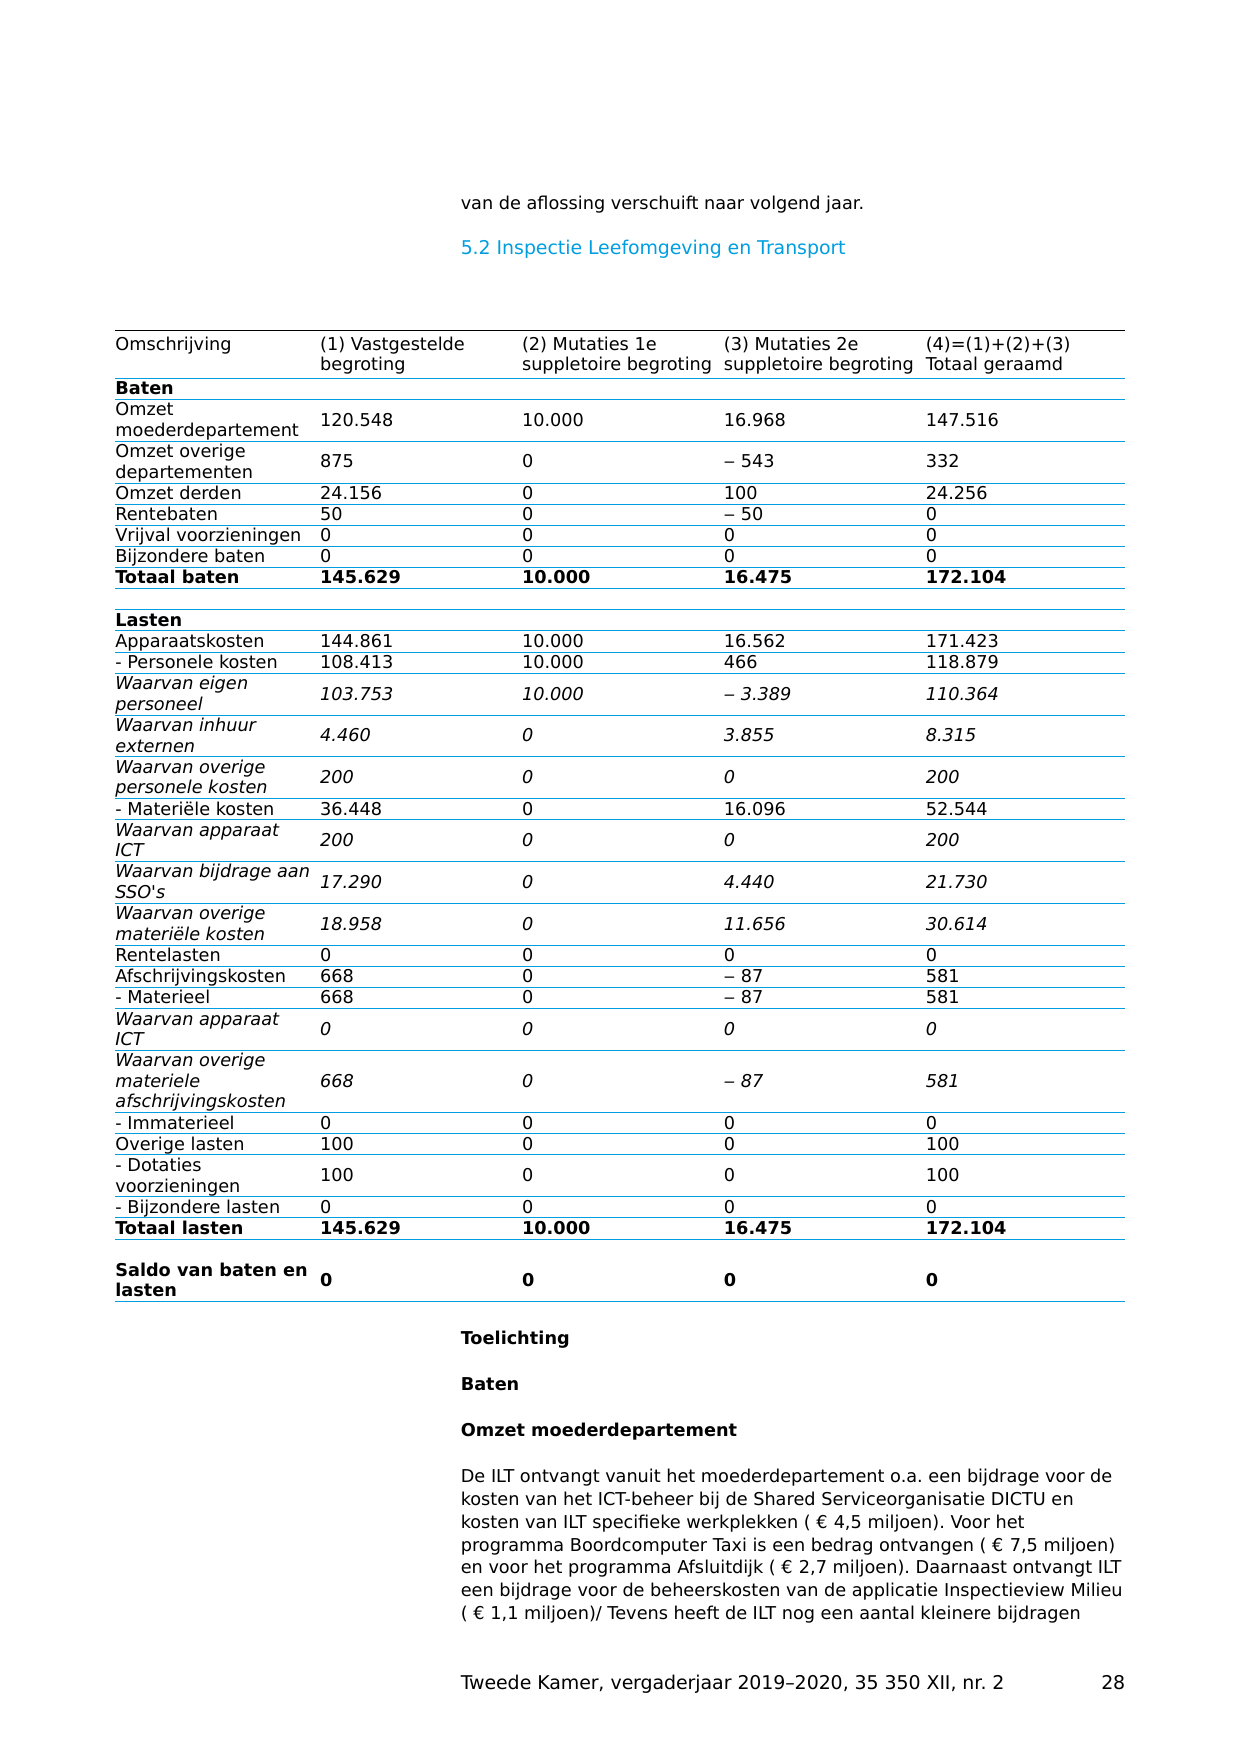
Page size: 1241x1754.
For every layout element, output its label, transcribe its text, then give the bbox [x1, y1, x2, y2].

table_cell Omzet moederdepartement [115, 400, 317, 441]
table_cell 0 [519, 484, 721, 503]
table_cell 11.656 [721, 904, 923, 944]
table_cell 100 [317, 1155, 519, 1196]
table_cell 144.861 [317, 631, 519, 652]
table_cell 0 [519, 1134, 721, 1154]
table_cell 0 [519, 547, 721, 567]
table_cell 16.968 [721, 400, 923, 441]
table_cell 0 [519, 862, 721, 903]
table_cell 0 [519, 442, 721, 482]
table_cell - Dotaties voorzieningen [115, 1155, 317, 1196]
table_cell 21.730 [923, 862, 1125, 903]
table_cell 10.000 [519, 568, 721, 588]
table_cell Lasten [115, 610, 317, 630]
table_cell ‒ 3.389 [721, 674, 923, 714]
table_cell [923, 1240, 1125, 1259]
table_cell 0 [923, 547, 1125, 567]
table_cell 0 [721, 526, 923, 546]
text van de aflossing verschuift naar volgend jaar. [461, 191, 1125, 214]
table_cell [923, 610, 1125, 630]
title 5.2 Inspectie Leefomgeving en Transport [461, 237, 1125, 258]
table_cell 0 [721, 820, 923, 861]
table_cell 0 [519, 820, 721, 861]
table_cell 0 [519, 1051, 721, 1112]
table_cell 10.000 [519, 653, 721, 673]
table_cell Waarvan eigen personeel [115, 674, 317, 714]
table_cell - Personele kosten [115, 653, 317, 673]
table_cell 118.879 [923, 653, 1125, 673]
table_cell 16.475 [721, 568, 923, 588]
table_cell - Immaterieel [115, 1113, 317, 1133]
table_cell 668 [317, 988, 519, 1008]
table_cell (4)=(1)+(2)+(3) Totaal geraamd [923, 331, 1125, 378]
table_cell 0 [923, 1113, 1125, 1133]
table_cell 172.104 [923, 1218, 1125, 1238]
table_cell 200 [317, 820, 519, 861]
table_cell 0 [317, 1260, 519, 1301]
table_cell Omschrijving [115, 331, 317, 378]
table_cell 8.315 [923, 716, 1125, 756]
table_cell 668 [317, 967, 519, 987]
table_cell [317, 610, 519, 630]
table_cell 0 [721, 946, 923, 966]
table_cell 0 [721, 1113, 923, 1133]
table_cell [721, 379, 923, 399]
table_cell Waarvan apparaat ICT [115, 820, 317, 861]
table_cell Rentebaten [115, 505, 317, 525]
table_cell 100 [923, 1134, 1125, 1154]
table_cell 0 [519, 1009, 721, 1050]
table_cell 172.104 [923, 568, 1125, 588]
table_header Exploitatieoverzicht Baten-lastenagentschap ILT. Suppletoire begroting 2019 (Tweede suppletoire begroting)(Bedragen x € 1.000) [115, 282, 1125, 330]
table_cell 200 [317, 757, 519, 798]
table_cell - Materiële kosten [115, 799, 317, 819]
table_cell 0 [923, 526, 1125, 546]
table_cell Overige lasten [115, 1134, 317, 1154]
table_cell [317, 379, 519, 399]
text Toelichting [461, 1326, 1125, 1349]
table_cell 200 [923, 820, 1125, 861]
table_cell 4.440 [721, 862, 923, 903]
text Baten [461, 1372, 1125, 1395]
table_cell [519, 1240, 721, 1259]
table_cell 50 [317, 505, 519, 525]
table_cell 581 [923, 967, 1125, 987]
table_cell - Materieel [115, 988, 317, 1008]
table_cell Afschrijvingskosten [115, 967, 317, 987]
table_cell ‒ 87 [721, 967, 923, 987]
table_cell 0 [519, 967, 721, 987]
table_cell (2) Mutaties 1e suppletoire begroting [519, 331, 721, 378]
table_cell Vrijval voorzieningen [115, 526, 317, 546]
table_cell Omzet overige departementen [115, 442, 317, 482]
table_cell 0 [317, 1009, 519, 1050]
table_cell 0 [721, 1197, 923, 1217]
table_cell 0 [721, 1009, 923, 1050]
table_cell 0 [519, 526, 721, 546]
table_cell 110.364 [923, 674, 1125, 714]
table_cell [721, 610, 923, 630]
table_cell 10.000 [519, 400, 721, 441]
table_cell 466 [721, 653, 923, 673]
table_cell [115, 1240, 317, 1259]
table_cell 147.516 [923, 400, 1125, 441]
table_cell 0 [721, 547, 923, 567]
table_cell 0 [317, 946, 519, 966]
table_cell [519, 379, 721, 399]
table_cell [519, 610, 721, 630]
table_cell 0 [317, 547, 519, 567]
table_cell 10.000 [519, 631, 721, 652]
table_cell 10.000 [519, 674, 721, 714]
table_cell [317, 1240, 519, 1259]
table_cell (1) Vastgestelde begroting [317, 331, 519, 378]
table_cell 145.629 [317, 1218, 519, 1238]
table_cell [115, 589, 317, 609]
table_cell 16.096 [721, 799, 923, 819]
table_cell Waarvan bijdrage aan SSO's [115, 862, 317, 903]
table_cell Waarvan overige materiele afschrijvingskosten [115, 1051, 317, 1112]
table_cell 668 [317, 1051, 519, 1112]
table_cell 581 [923, 1051, 1125, 1112]
table_cell 36.448 [317, 799, 519, 819]
table_cell ‒ 543 [721, 442, 923, 482]
table_cell 0 [519, 799, 721, 819]
table_cell Waarvan inhuur externen [115, 716, 317, 756]
table_cell 0 [519, 946, 721, 966]
table_cell 0 [519, 757, 721, 798]
table_cell [721, 589, 923, 609]
table_cell 100 [923, 1155, 1125, 1196]
table_cell 16.562 [721, 631, 923, 652]
table_cell [923, 379, 1125, 399]
table_cell 24.156 [317, 484, 519, 503]
table_cell 332 [923, 442, 1125, 482]
table_cell 0 [721, 1155, 923, 1196]
table_cell - Bijzondere lasten [115, 1197, 317, 1217]
table_cell 0 [519, 1260, 721, 1301]
table_cell Rentelasten [115, 946, 317, 966]
table_cell 145.629 [317, 568, 519, 588]
table_cell 4.460 [317, 716, 519, 756]
table_cell Baten [115, 379, 317, 399]
table_cell Apparaatskosten [115, 631, 317, 652]
table_cell 17.290 [317, 862, 519, 903]
table_cell [519, 589, 721, 609]
table_cell ‒ 50 [721, 505, 923, 525]
text De ILT ontvangt vanuit het moederdepartement o.a. een bijdrage voor de kosten van het ICT-beheer bij de Shared Serviceorganisatie DICTU en kosten van ILT specifieke werkplekken ( € 4,5 miljoen). Voor het programma Boordcomputer Taxi is een bedrag ontvangen ( € 7,5 miljoen) en voor het programma Afsluitdijk ( € 2,7 miljoen). Daarnaast ontvangt ILT een bijdrage voor de beheerskosten van de applicatie Inspectieview Milieu ( € 1,1 miljoen)/ Tevens heeft de ILT nog een aantal kleinere bijdragen [461, 1464, 1125, 1624]
table_cell 52.544 [923, 799, 1125, 819]
table_cell 0 [519, 716, 721, 756]
table_cell 0 [519, 1113, 721, 1133]
text Omzet moederdepartement [461, 1418, 1125, 1441]
table_cell 0 [923, 1009, 1125, 1050]
table_cell 0 [519, 1197, 721, 1217]
table_cell 581 [923, 988, 1125, 1008]
table_cell 171.423 [923, 631, 1125, 652]
table_cell 0 [317, 526, 519, 546]
table_cell 0 [923, 1260, 1125, 1301]
table_cell 100 [721, 484, 923, 503]
table_cell 0 [519, 904, 721, 944]
table_cell 18.958 [317, 904, 519, 944]
table_cell Omzet derden [115, 484, 317, 503]
table_cell [317, 589, 519, 609]
table_cell 0 [721, 1260, 923, 1301]
table_cell Totaal baten [115, 568, 317, 588]
table_cell 0 [519, 988, 721, 1008]
table_cell 0 [923, 1197, 1125, 1217]
table_cell ‒ 87 [721, 988, 923, 1008]
table_cell Bijzondere baten [115, 547, 317, 567]
table_cell 10.000 [519, 1218, 721, 1238]
table_cell 16.475 [721, 1218, 923, 1238]
table_cell Waarvan overige personele kosten [115, 757, 317, 798]
table_cell 24.256 [923, 484, 1125, 503]
table_cell 0 [721, 1134, 923, 1154]
table_cell Waarvan overige materiële kosten [115, 904, 317, 944]
table_cell 120.548 [317, 400, 519, 441]
table_cell Totaal lasten [115, 1218, 317, 1238]
table_cell 0 [317, 1197, 519, 1217]
table_cell 0 [923, 946, 1125, 966]
table_cell 0 [721, 757, 923, 798]
table_cell 103.753 [317, 674, 519, 714]
table_cell 0 [519, 505, 721, 525]
table_cell 108.413 [317, 653, 519, 673]
table_cell [923, 589, 1125, 609]
table_cell [721, 1240, 923, 1259]
table_cell 30.614 [923, 904, 1125, 944]
table_cell 100 [317, 1134, 519, 1154]
table_cell (3) Mutaties 2e suppletoire begroting [721, 331, 923, 378]
table_cell 3.855 [721, 716, 923, 756]
table_cell 0 [317, 1113, 519, 1133]
table_cell 0 [519, 1155, 721, 1196]
table_cell Waarvan apparaat ICT [115, 1009, 317, 1050]
table_cell ‒ 87 [721, 1051, 923, 1112]
table_cell 200 [923, 757, 1125, 798]
table_cell 0 [923, 505, 1125, 525]
table_cell Saldo van baten en lasten [115, 1260, 317, 1301]
table_cell 875 [317, 442, 519, 482]
